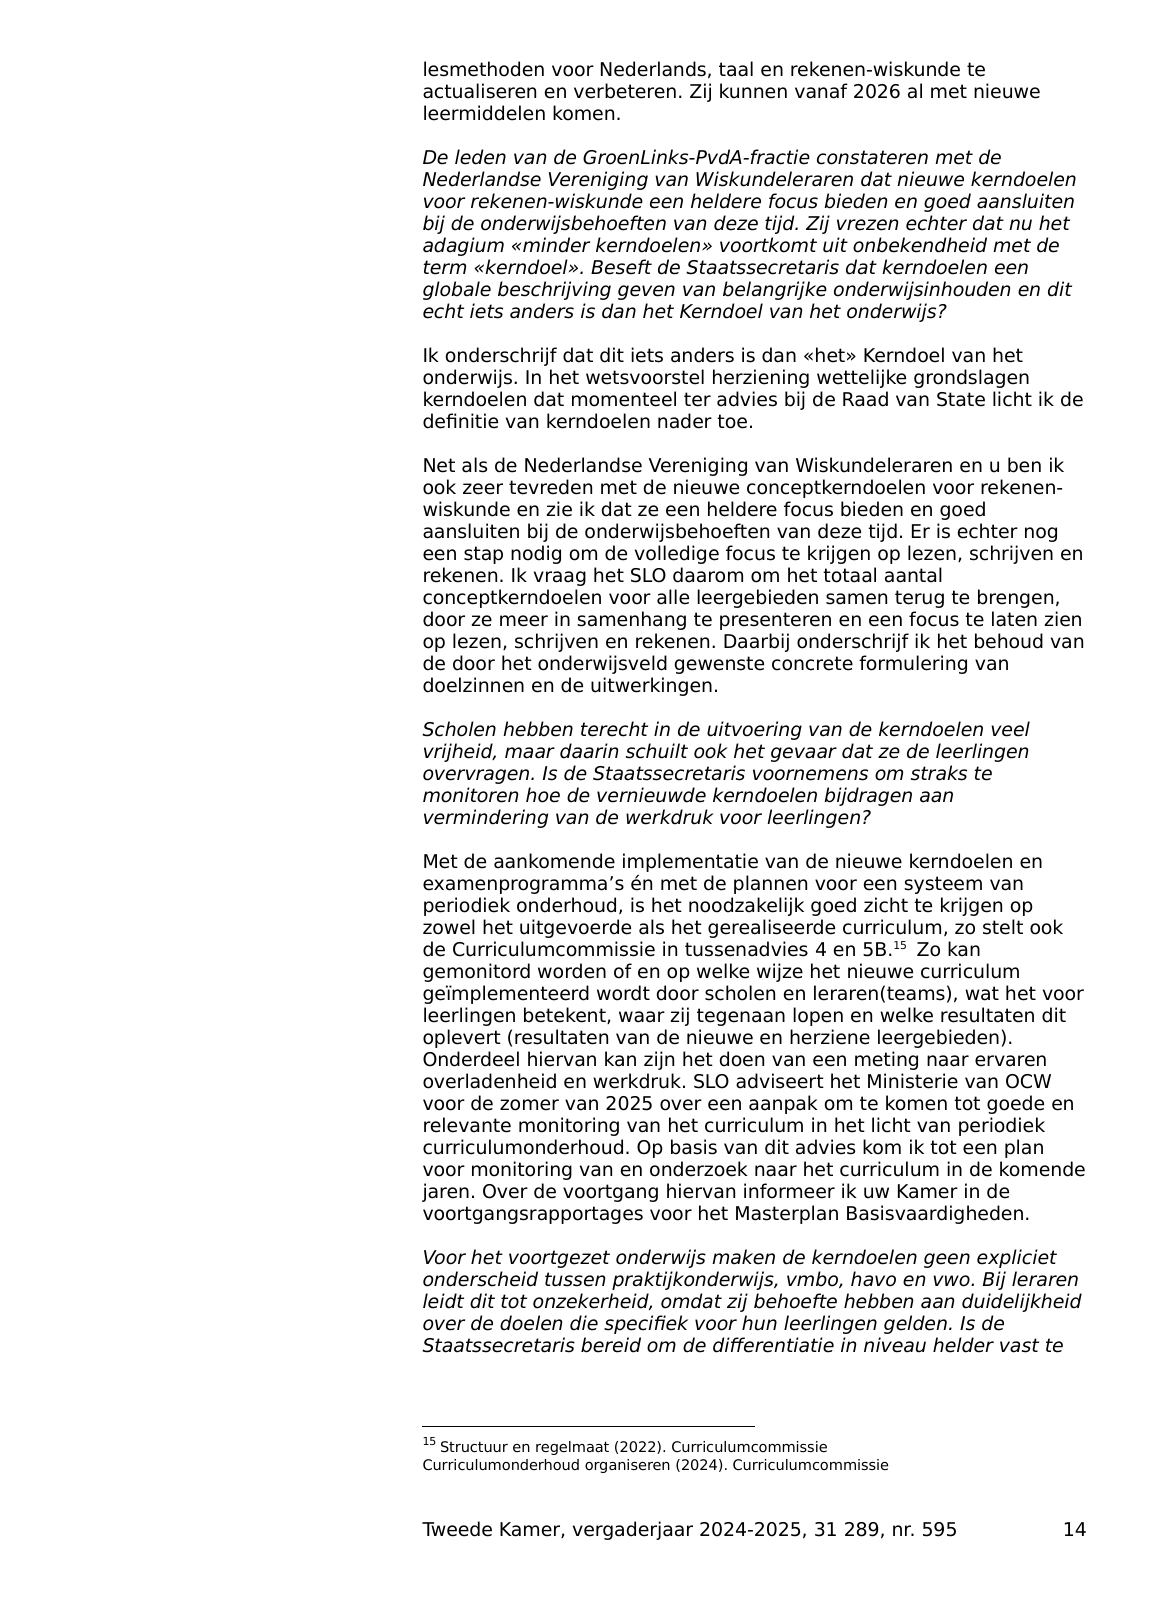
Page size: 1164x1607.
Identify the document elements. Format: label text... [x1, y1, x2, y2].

text lesmethoden voor Nederlands, taal en rekenen-wiskunde te actualiseren en verbeteren. Zij kunnen vanaf 2026 al met nieuwe leermiddelen komen. [422, 59, 1087, 125]
text Ik onderschrijf dat dit iets anders is dan «het» Kerndoel van het onderwijs. In het wetsvoorstel herziening wettelijke grondslagen kerndoelen dat momenteel ter advies bij de Raad van State licht ik de definitie van kerndoelen nader toe. [422, 345, 1087, 433]
text Voor het voortgezet onderwijs maken de kerndoelen geen expliciet onderscheid tussen praktijkonderwijs, vmbo, havo en vwo. Bij leraren leidt dit tot onzekerheid, omdat zij behoefte hebben aan duidelijkheid over de doelen die specifiek voor hun leerlingen gelden. Is de Staatssecretaris bereid om de differentiatie in niveau helder vast te [422, 1247, 1087, 1357]
text Curriculumonderhoud organiseren (2024). Curriculumcommissie [422, 1457, 1087, 1474]
text Net als de Nederlandse Vereniging van Wiskundeleraren en u ben ik ook zeer tevreden met de nieuwe conceptkerndoelen voor rekenen-wiskunde en zie ik dat ze een heldere focus bieden en goed aansluiten bij de onderwijsbehoeften van deze tijd. Er is echter nog een stap nodig om de volledige focus te krijgen op lezen, schrijven en rekenen. Ik vraag het SLO daarom om het totaal aantal conceptkerndoelen voor alle leergebieden samen terug te brengen, door ze meer in samenhang te presenteren en een focus te laten zien op lezen, schrijven en rekenen. Daarbij onderschrijf ik het behoud van de door het onderwijsveld gewenste concrete formulering van doelzinnen en de uitwerkingen. [422, 455, 1087, 697]
text Scholen hebben terecht in de uitvoering van de kerndoelen veel vrijheid, maar daarin schuilt ook het gevaar dat ze de leerlingen overvragen. Is de Staatssecretaris voornemens om straks te monitoren hoe de vernieuwde kerndoelen bijdragen aan vermindering van de werkdruk voor leerlingen? [422, 719, 1087, 829]
text Structuur en regelmaat (2022). Curriculumcommissie [422, 1435, 1087, 1457]
text De leden van de GroenLinks-PvdA-fractie constateren met de Nederlandse Vereniging van Wiskundeleraren dat nieuwe kerndoelen voor rekenen-wiskunde een heldere focus bieden en goed aansluiten bij de onderwijsbehoeften van deze tijd. Zij vrezen echter dat nu het adagium «minder kerndoelen» voortkomt uit onbekendheid met de term «kerndoel». Beseft de Staatssecretaris dat kerndoelen een globale beschrijving geven van belangrijke onderwijsinhouden en dit echt iets anders is dan het Kerndoel van het onderwijs? [422, 147, 1087, 323]
text Met de aankomende implementatie van de nieuwe kerndoelen en examenprogramma’s én met de plannen voor een systeem van periodiek onderhoud, is het noodzakelijk goed zicht te krijgen op zowel het uitgevoerde als het gerealiseerde curriculum, zo stelt ook de Curriculumcommissie in tussenadvies 4 en 5B. Zo kan gemonitord worden of en op welke wijze het nieuwe curriculum geïmplementeerd wordt door scholen en leraren(teams), wat het voor leerlingen betekent, waar zij tegenaan lopen en welke resultaten dit oplevert (resultaten van de nieuwe en herziene leergebieden). Onderdeel hiervan kan zijn het doen van een meting naar ervaren overladenheid en werkdruk. SLO adviseert het Ministerie van OCW voor de zomer van 2025 over een aanpak om te komen tot goede en relevante monitoring van het curriculum in het licht van periodiek curriculumonderhoud. Op basis van dit advies kom ik tot een plan voor monitoring van en onderzoek naar het curriculum in de komende jaren. Over de voortgang hiervan informeer ik uw Kamer in de voortgangsrapportages voor het Masterplan Basisvaardigheden. [422, 851, 1087, 1225]
